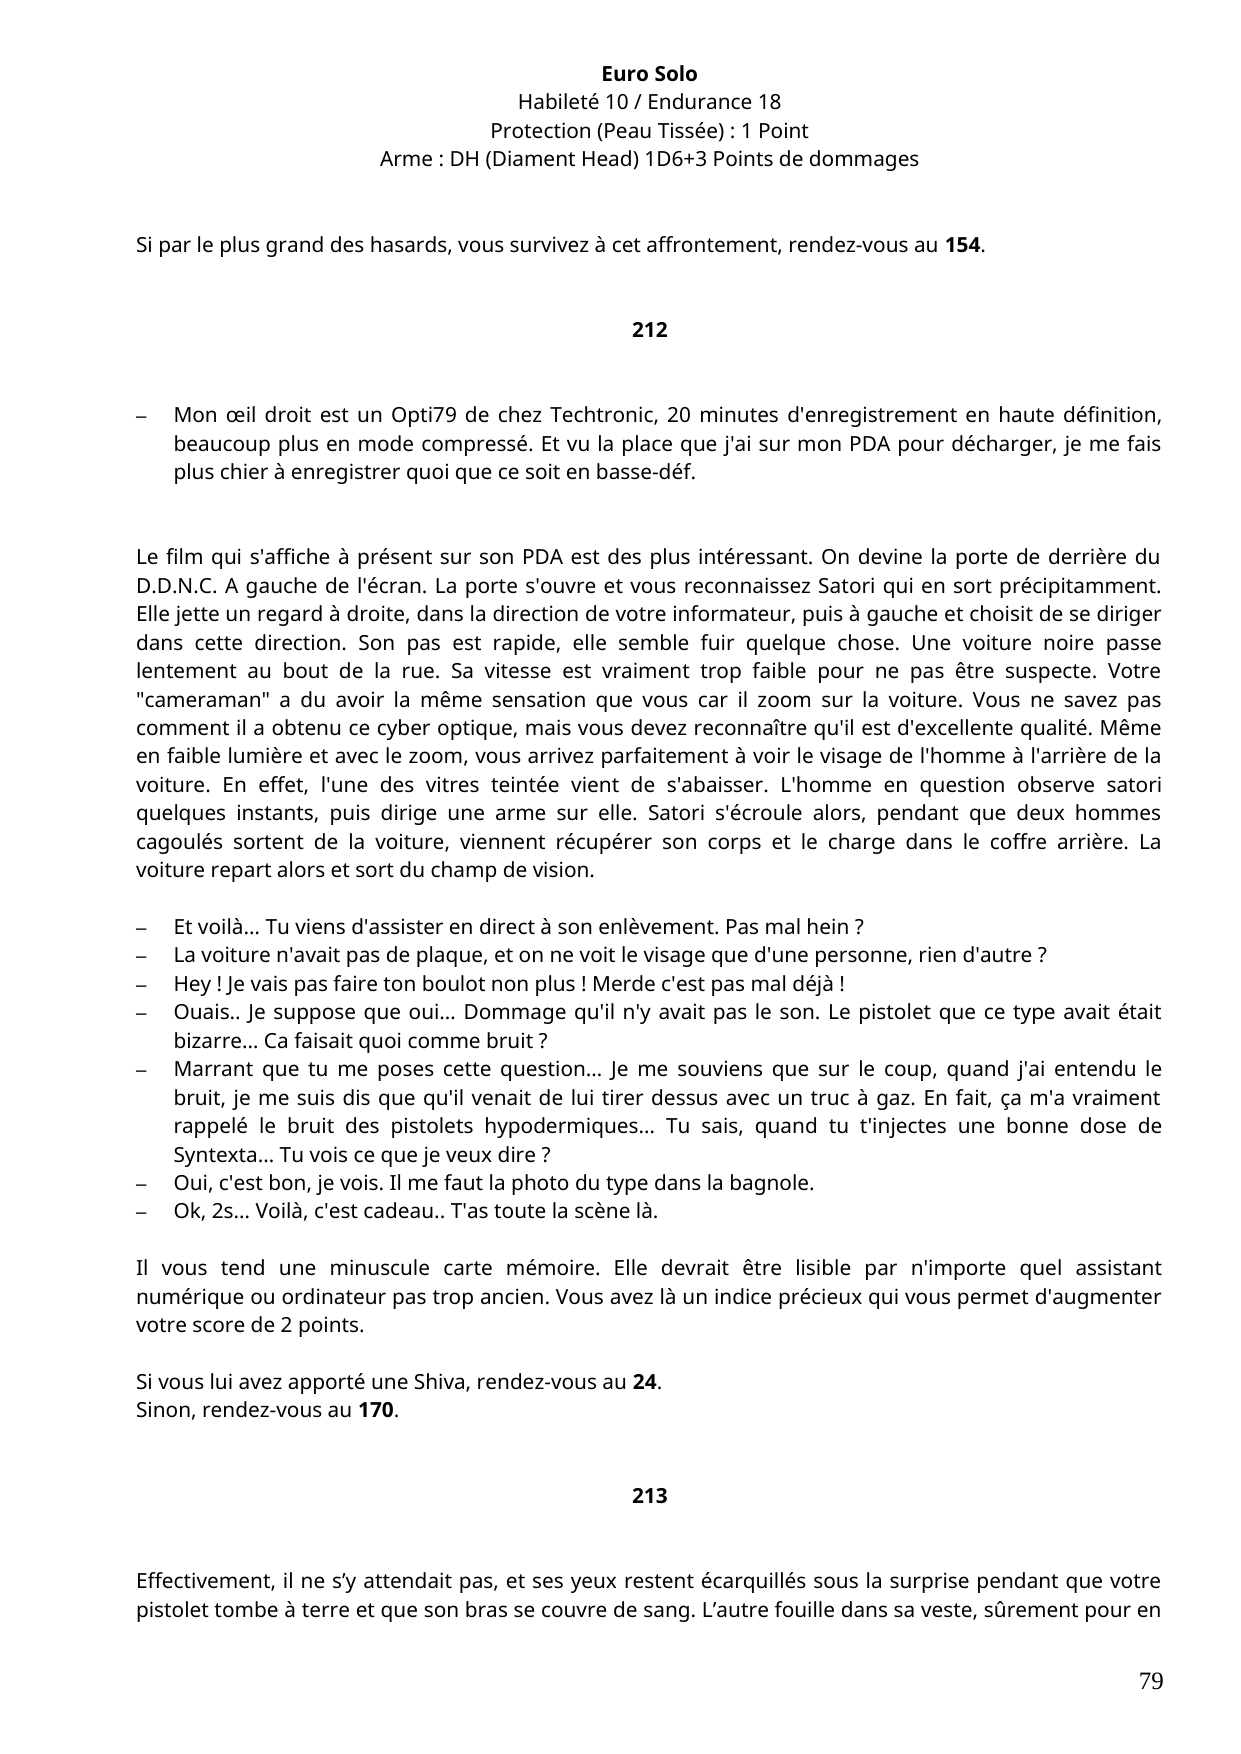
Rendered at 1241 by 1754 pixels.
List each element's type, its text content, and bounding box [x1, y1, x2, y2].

text Habileté 10 / Endurance 18 [136, 87, 1163, 116]
text Arme : DH (Diament Head) 1D6+3 Points de dommages [136, 144, 1163, 173]
list Oui, c'est bon, je vois. Il me faut la photo du type dans la bagnole. [136, 1168, 1163, 1197]
list Mon œil droit est un Opti79 de chez Techtronic, 20 minutes d'enregistrement en haute définition, beaucoup plus en mode compressé. Et vu la place que j'ai sur mon PDA pour décharger, je me fais plus chier à enregistrer quoi que ce soit en basse-déf. [136, 400, 1163, 486]
text 213 [136, 1481, 1163, 1509]
text Le film qui s'affiche à présent sur son PDA est des plus intéressant. On devine la porte de derrière du D.D.N.C. A gauche de l'écran. La porte s'ouvre et vous reconnaissez Satori qui en sort précipitamment. Elle jette un regard à droite, dans la direction de votre informateur, puis à gauche et choisit de se diriger dans cette direction. Son pas est rapide, elle semble fuir quelque chose. Une voiture noire passe lentement au bout de la rue. Sa vitesse est vraiment trop faible pour ne pas être suspecte. Votre "cameraman" a du avoir la même sensation que vous car il zoom sur la voiture. Vous ne savez pas comment il a obtenu ce cyber optique, mais vous devez reconnaître qu'il est d'excellente qualité. Même en faible lumière et avec le zoom, vous arrivez parfaitement à voir le visage de l'homme à l'arrière de la voiture. En effet, l'une des vitres teintée vient de s'abaisser. L'homme en question observe satori quelques instants, puis dirige une arme sur elle. Satori s'écroule alors, pendant que deux hommes cagoulés sortent de la voiture, viennent récupérer son corps et le charge dans le coffre arrière. La voiture repart alors et sort du champ de vision. [136, 542, 1163, 884]
text Euro Solo [136, 59, 1163, 87]
list Ouais.. Je suppose que oui… Dommage qu'il n'y avait pas le son. Le pistolet que ce type avait était bizarre… Ca faisait quoi comme bruit ? [136, 997, 1163, 1054]
text Il vous tend une minuscule carte mémoire. Elle devrait être lisible par n'importe quel assistant numérique ou ordinateur pas trop ancien. Vous avez là un indice précieux qui vous permet d'augmenter votre score de 2 points. [136, 1253, 1163, 1339]
text Effectivement, il ne s’y attendait pas, et ses yeux restent écarquillés sous la surprise pendant que votre pistolet tombe à terre et que son bras se couvre de sang. L’autre fouille dans sa veste, sûrement pour en [136, 1566, 1163, 1623]
list La voiture n'avait pas de plaque, et on ne voit le visage que d'une personne, rien d'autre ? [136, 941, 1163, 969]
list Hey ! Je vais pas faire ton boulot non plus ! Merde c'est pas mal déjà ! [136, 969, 1163, 997]
list Ok, 2s… Voilà, c'est cadeau.. T'as toute la scène là. [136, 1197, 1163, 1225]
text Sinon, rendez-vous au 170. [136, 1396, 1163, 1424]
text Si par le plus grand des hasards, vous survivez à cet affrontement, rendez-vous au 154. [136, 230, 1163, 258]
list Marrant que tu me poses cette question… Je me souviens que sur le coup, quand j'ai entendu le bruit, je me suis dis que qu'il venait de lui tirer dessus avec un truc à gaz. En fait, ça m'a vraiment rappelé le bruit des pistolets hypodermiques… Tu sais, quand tu t'injectes une bonne dose de Syntexta… Tu vois ce que je veux dire ? [136, 1054, 1163, 1168]
text 212 [136, 315, 1163, 343]
text Protection (Peau Tissée) : 1 Point [136, 116, 1163, 144]
text Si vous lui avez apporté une Shiva, rendez-vous au 24. [136, 1367, 1163, 1396]
list Et voilà… Tu viens d'assister en direct à son enlèvement. Pas mal hein ? [136, 912, 1163, 941]
